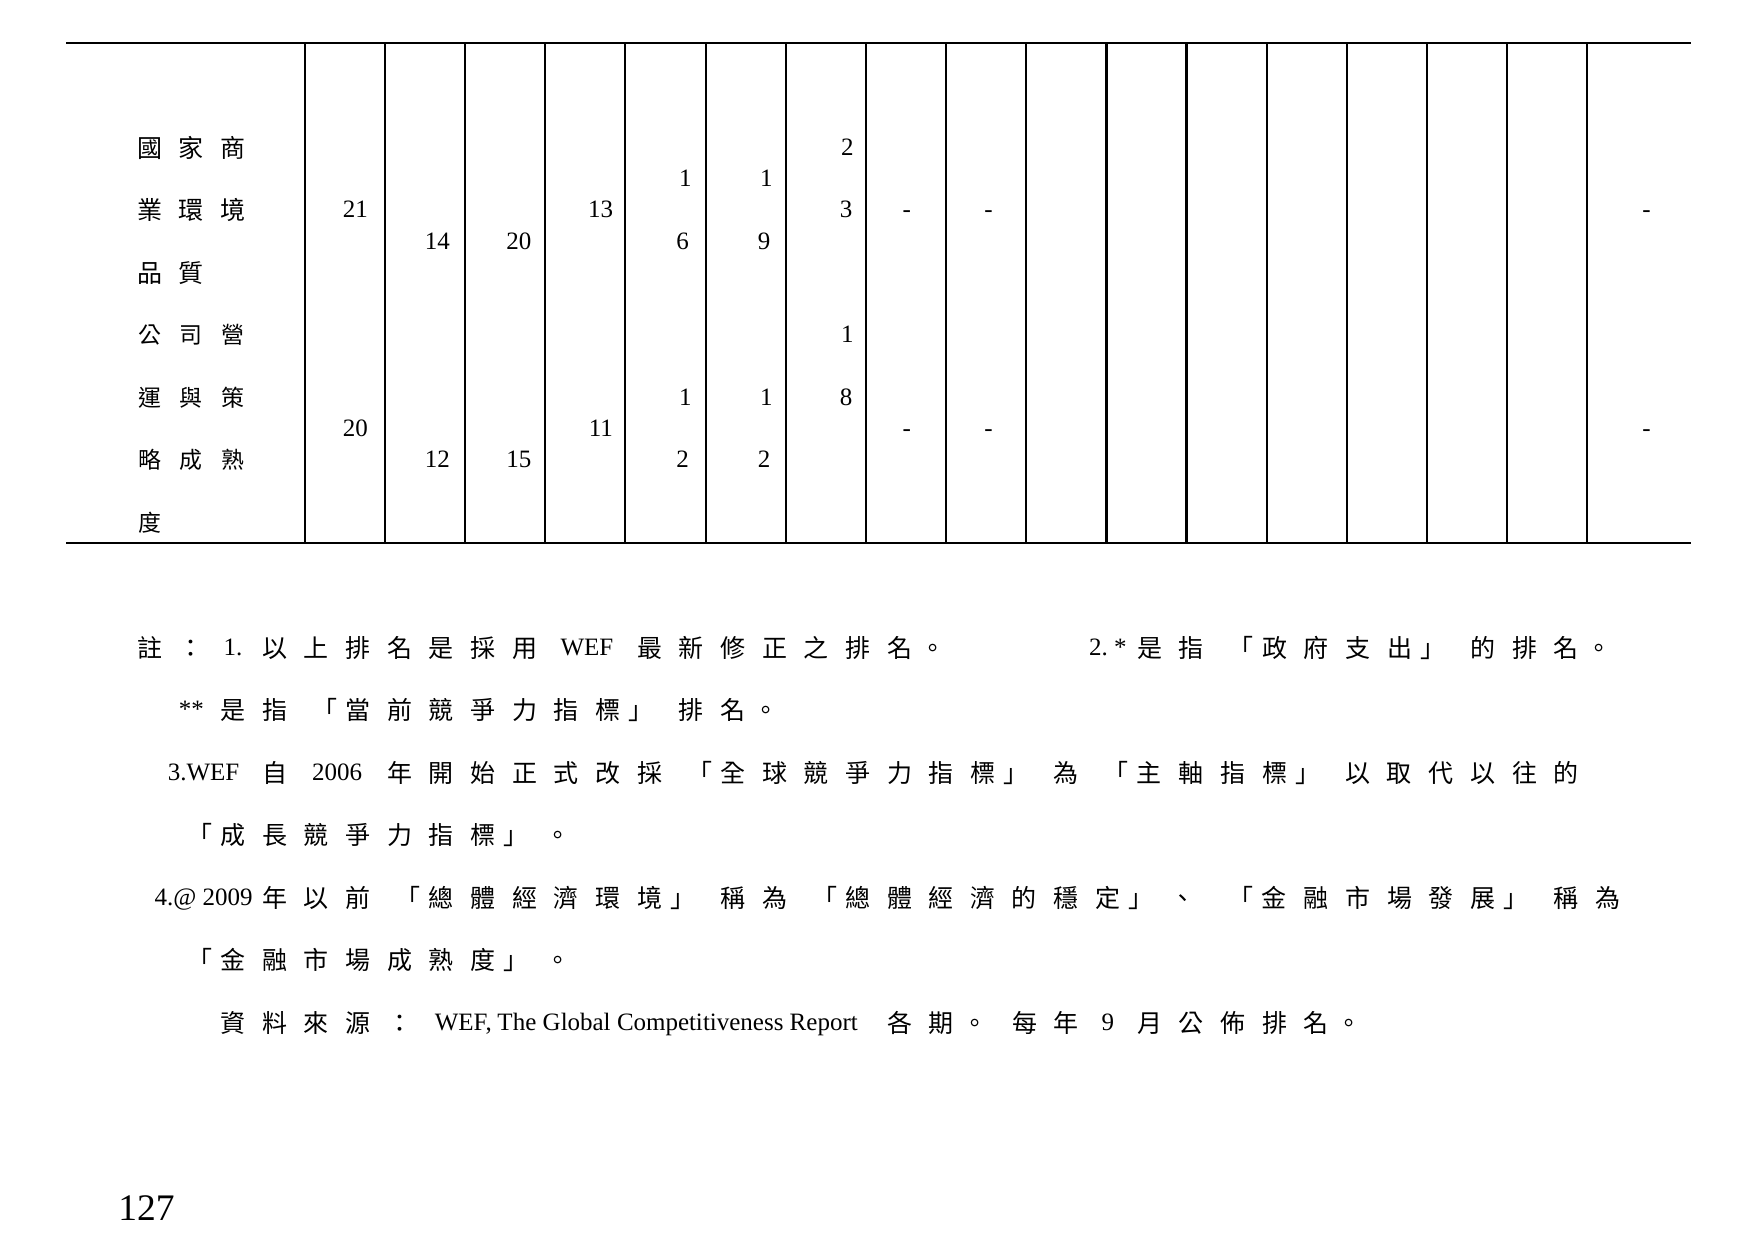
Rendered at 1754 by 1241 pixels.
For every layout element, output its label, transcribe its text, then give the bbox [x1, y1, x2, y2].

table_cell [1027, 292, 1105, 542]
table_cell 15 [466, 292, 544, 542]
table_cell [1027, 44, 1105, 292]
table_cell 11 [546, 292, 624, 542]
table_cell 12 [626, 292, 705, 542]
table_cell [1348, 292, 1426, 542]
table_cell 12 [707, 292, 785, 542]
text 資料來源：WEF, The Global Competitiveness Report 各期。每年9月公佈排名。 [141, 980, 1628, 1042]
table_cell [1188, 292, 1266, 542]
table_cell [1188, 44, 1266, 292]
table_cell 19 [707, 44, 785, 292]
table_cell [1508, 44, 1586, 292]
table_cell - [947, 44, 1025, 292]
table_cell 13 [546, 44, 624, 292]
table_cell [1428, 44, 1506, 292]
table_cell [1508, 292, 1586, 542]
table_cell - [1588, 44, 1691, 292]
table_cell - [1588, 292, 1691, 542]
table_cell 14 [386, 44, 464, 292]
table_cell [1268, 44, 1346, 292]
table_cell 16 [626, 44, 705, 292]
table_cell [1268, 292, 1346, 542]
table_cell 23 [787, 44, 865, 292]
table_cell [1108, 292, 1185, 542]
table_cell - [867, 292, 945, 542]
table_cell 18 [787, 292, 865, 542]
table_cell 21 [306, 44, 384, 292]
text 4.@ 2009年以前「總體經濟環境」稱為「總體經濟的穩定」、「金融市場發展」稱為「金融市場成熟度」。 [128, 855, 1628, 980]
text 3.WEF自2006年開始正式改採「全球競爭力指標」為「主軸指標」以取代以往的「成長競爭力指標」。 [128, 730, 1628, 855]
table_cell [1428, 292, 1506, 542]
table_cell 12 [386, 292, 464, 542]
table_cell 20 [306, 292, 384, 542]
table_cell - [867, 44, 945, 292]
table_cell [1108, 44, 1185, 292]
table_cell - [947, 292, 1025, 542]
table_cell 20 [466, 44, 544, 292]
text 註：1.以上排名是採用WEF最新修正之排名。 2. *是指「政府支出」的排名。 **是指「當前競爭力指標」排名。 [128, 605, 1628, 730]
table_cell 國家商業環境品質 [66, 44, 304, 292]
table_cell [1348, 44, 1426, 292]
table_cell 公司營運與策略成熟度 [66, 292, 304, 542]
